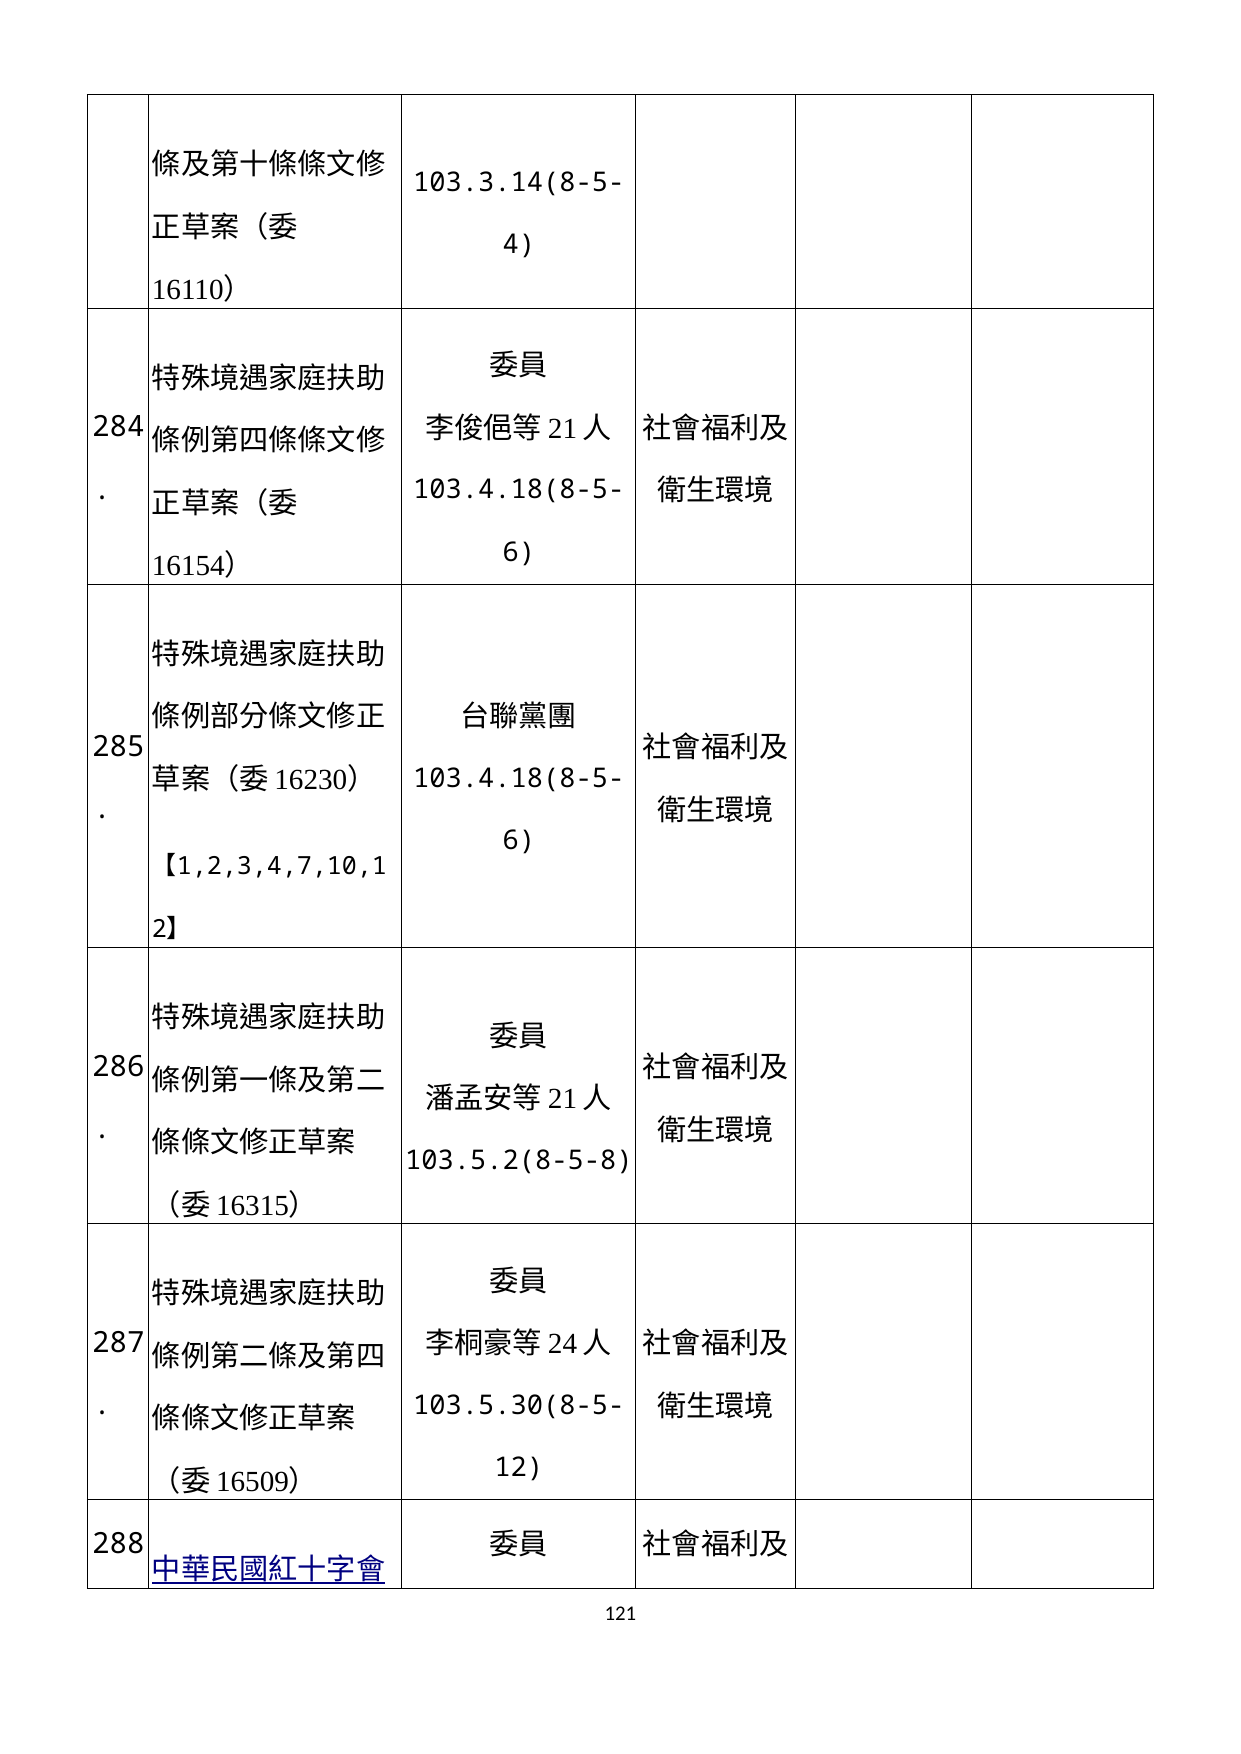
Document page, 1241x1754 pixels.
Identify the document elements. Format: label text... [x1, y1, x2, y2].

table_cell 特殊境遇家庭扶助條例第一條及第二條條文修正草案（委16315） [149, 948, 401, 1223]
table_cell [972, 948, 1153, 1223]
table_cell [88, 1500, 148, 1588]
table_cell 委員 [402, 1500, 635, 1588]
table_cell 台聯黨團103.4.18(8-5-6) [402, 585, 635, 947]
table_cell [972, 1224, 1153, 1499]
table_cell [972, 309, 1153, 584]
table_cell 委員 李俊俋等21人103.4.18(8-5-6) [402, 309, 635, 584]
table_cell [796, 948, 971, 1223]
table_cell [88, 585, 148, 947]
table_cell [972, 95, 1153, 308]
table_cell 社會福利及衛生環境 [636, 585, 795, 947]
table_cell 特殊境遇家庭扶助條例第四條條文修正草案（委16154） [149, 309, 401, 584]
table_cell [796, 1224, 971, 1499]
table_cell [636, 95, 795, 308]
table_cell [88, 948, 148, 1223]
table_cell [972, 1500, 1153, 1588]
table_cell 委員 潘孟安等21人103.5.2(8-5-8) [402, 948, 635, 1223]
table_cell [796, 309, 971, 584]
table_cell 103.3.14(8-5-4) [402, 95, 635, 308]
table_cell [796, 585, 971, 947]
table_cell 委員 李桐豪等24人103.5.30(8-5-12) [402, 1224, 635, 1499]
table_cell 條及第十條條文修正草案（委16110） [149, 95, 401, 308]
table_cell 特殊境遇家庭扶助條例第二條及第四條條文修正草案（委16509） [149, 1224, 401, 1499]
table_cell [972, 585, 1153, 947]
table_cell [88, 95, 148, 308]
table_cell 社會福利及衛生環境 [636, 309, 795, 584]
table_cell [88, 309, 148, 584]
table_cell 社會福利及衛生環境 [636, 948, 795, 1223]
table_cell [796, 1500, 971, 1588]
table_cell 特殊境遇家庭扶助條例部分條文修正草案（委16230） 【1,2,3,4,7,10,12】 [149, 585, 401, 947]
table_cell 社會福利及衛生環境 [636, 1224, 795, 1499]
table_cell [796, 95, 971, 308]
table_cell [88, 1224, 148, 1499]
table_cell 社會福利及 [636, 1500, 795, 1588]
table_cell 中華民國紅十字會 [149, 1500, 401, 1588]
